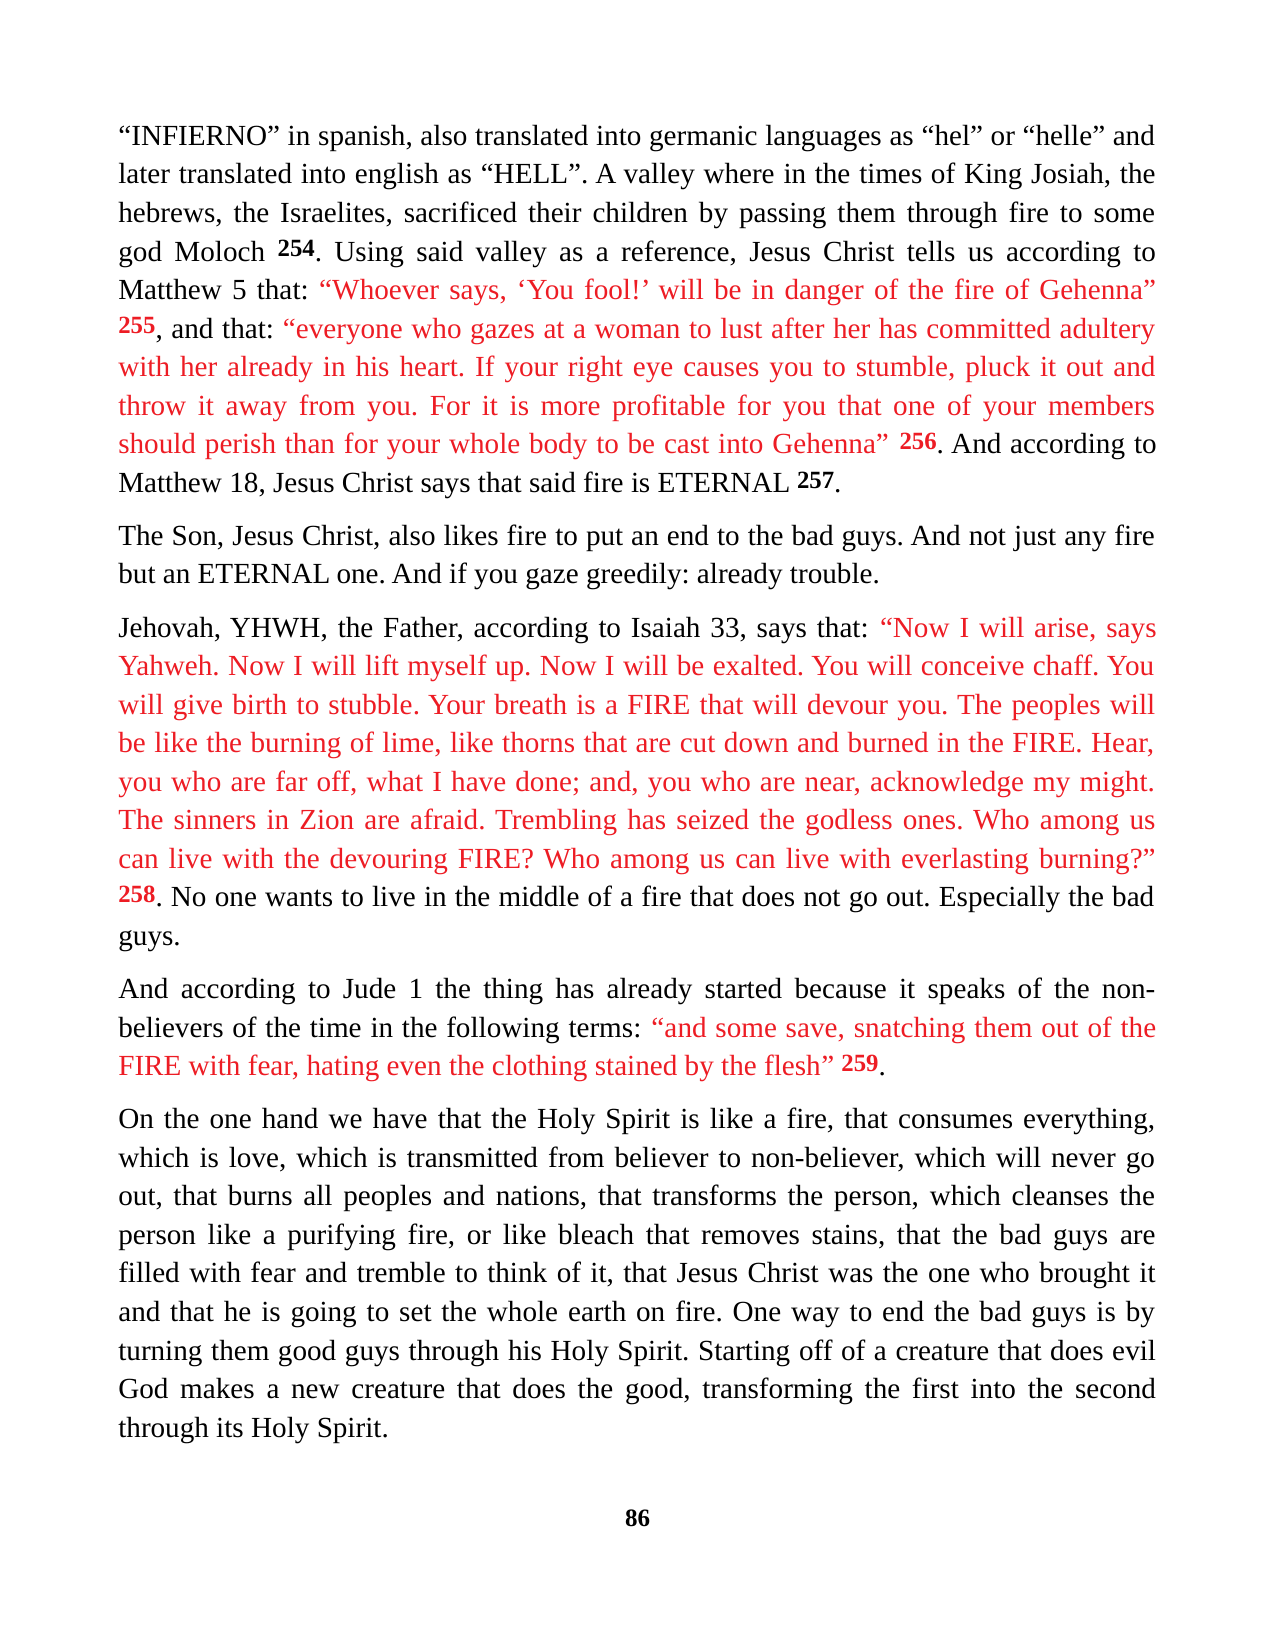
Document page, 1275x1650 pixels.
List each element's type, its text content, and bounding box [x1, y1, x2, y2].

text The Son, Jesus Christ, also likes fire to put an end to the bad guys. And not just any fire but an ETERNAL one. And if you gaze greedily: already trouble. [118, 518, 1157, 590]
text And according to Jude 1 the thing has already started because it speaks of the non-believers of the time in the following terms: “and some save, snatching them out of the FIRE with fear, hating even the clothing stained by the flesh” . [118, 971, 1157, 1082]
text “INFIERNO” in spanish, also translated into germanic languages as “hel” or “helle” and later translated into english as “HELL”. A valley where in the times of King Josiah, the hebrews, the Israelites, sacrificed their children by passing them through fire to some god Moloch . Using said valley as a reference, Jesus Christ tells us according to Matthew 5 that: “Whoever says, ‘You fool!’ will be in danger of the fire of Gehenna” , and that: “everyone who gazes at a woman to lust after her has committed adultery with her already in his heart. If your right eye causes you to stumble, pluck it out and throw it away from you. For it is more profitable for you that one of your members should perish than for your whole body to be cast into Gehenna” . And according to Matthew 18, Jesus Christ says that said fire is ETERNAL . [118, 118, 1157, 498]
text Jehovah, YHWH, the Father, according to Isaiah 33, says that: “Now I will arise, says Yahweh. Now I will lift myself up. Now I will be exalted. You will conceive chaff. You will give birth to stubble. Your breath is a FIRE that will devour you. The peoples will be like the burning of lime, like thorns that are cut down and burned in the FIRE. Hear, you who are far off, what I have done; and, you who are near, acknowledge my might. The sinners in Zion are afraid. Trembling has seized the godless ones. Who among us can live with the devouring FIRE? Who among us can live with everlasting burning?” . No one wants to live in the middle of a fire that does not go out. Especially the bad guys. [118, 610, 1157, 952]
text On the one hand we have that the Holy Spirit is like a fire, that consumes everything, which is love, which is transmitted from believer to non-believer, which will never go out, that burns all peoples and nations, that transforms the person, which cleanses the person like a purifying fire, or like bleach that removes stains, that the bad guys are filled with fear and tremble to think of it, that Jesus Christ was the one who brought it and that he is going to set the whole earth on fire. One way to end the bad guys is by turning them good guys through his Holy Spirit. Starting off of a creature that does evil God makes a new creature that does the good, transforming the first into the second through its Holy Spirit. [118, 1101, 1157, 1443]
